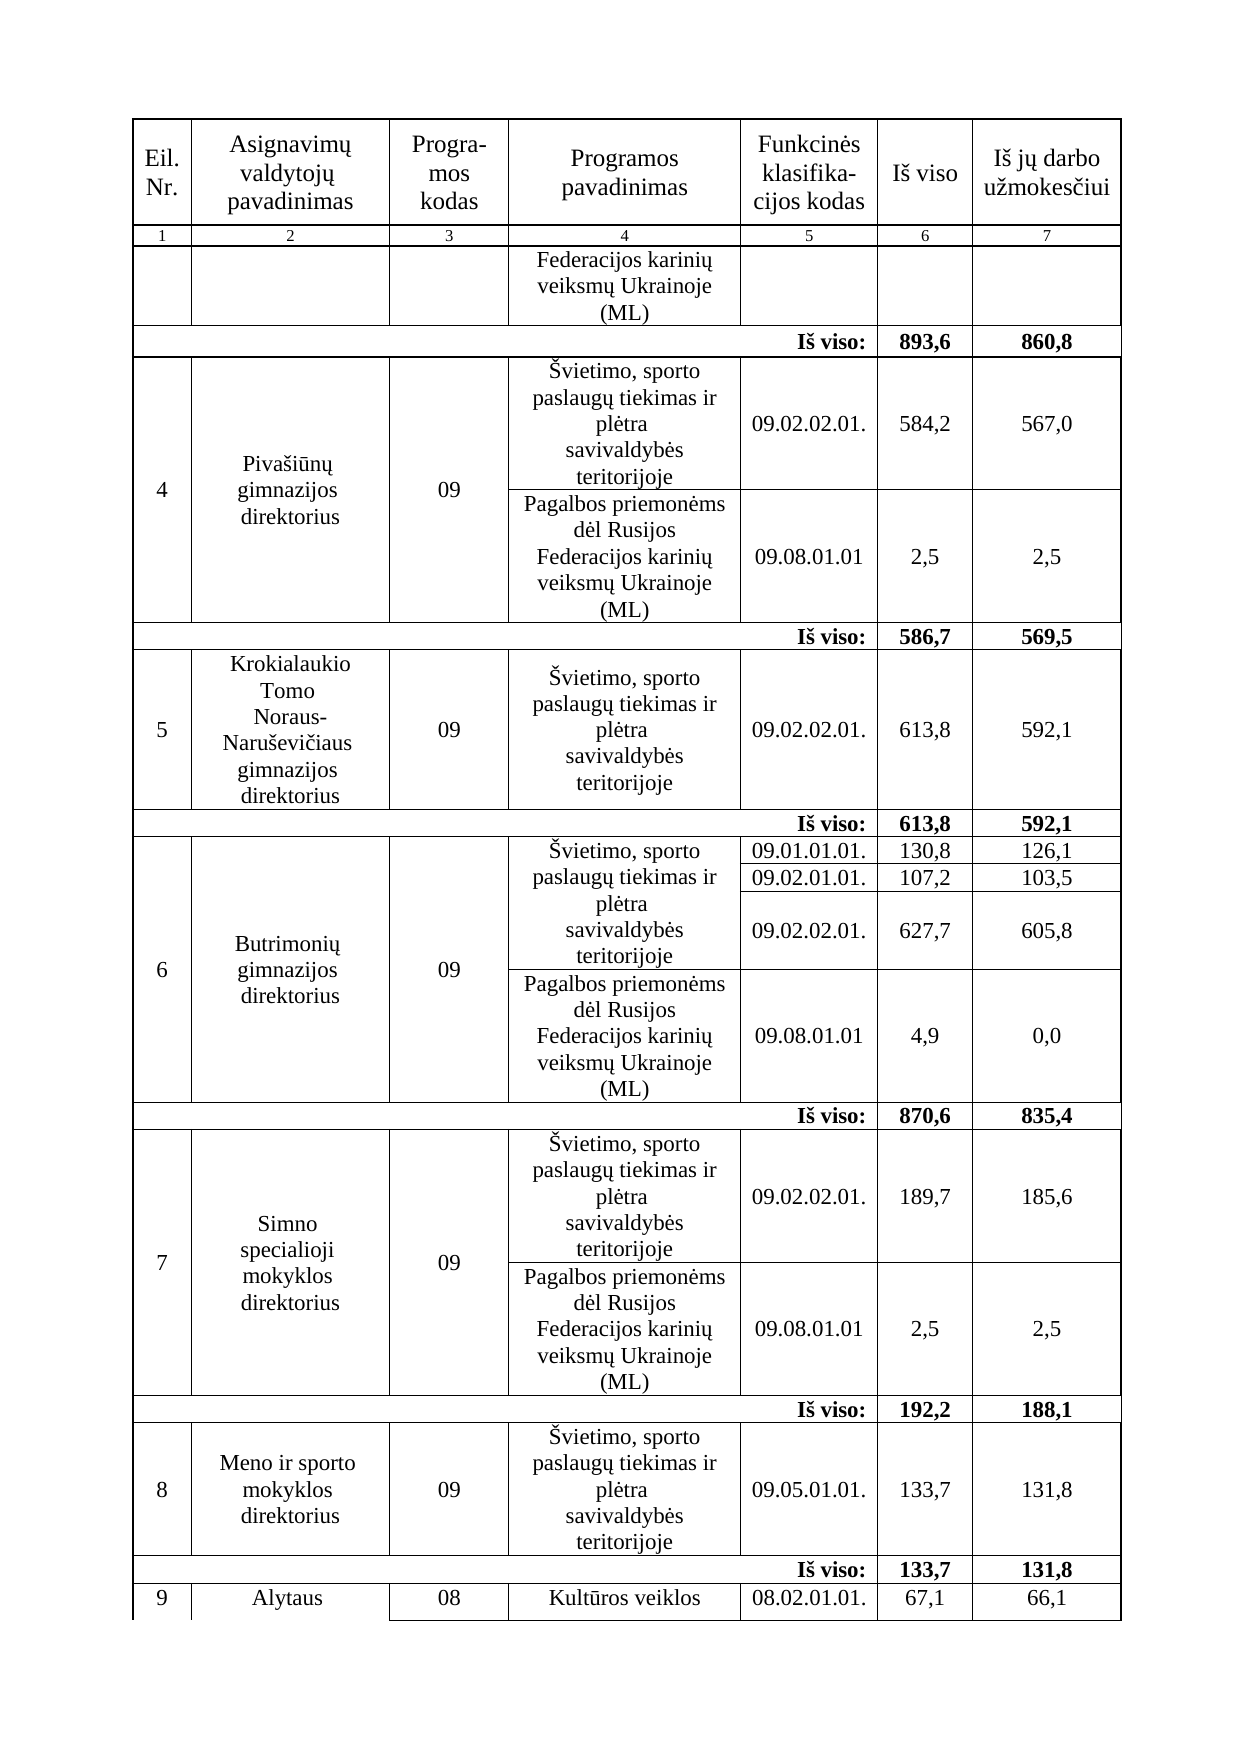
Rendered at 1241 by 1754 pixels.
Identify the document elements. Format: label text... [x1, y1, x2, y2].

table_cell 6 [134, 837, 191, 1102]
table_header Iš jų darbo užmokesčiui [973, 120, 1120, 224]
table_cell Švietimo, sporto paslaugų tiekimas ir plėtra savivaldybės teritorijoje [509, 650, 740, 808]
table_cell 7 [134, 1130, 191, 1394]
table_cell 09.02.02.01. [741, 358, 877, 489]
table_cell 2,5 [878, 1263, 972, 1394]
table_cell 605,8 [973, 892, 1120, 969]
table_cell [134, 247, 191, 325]
table_cell 0,0 [973, 970, 1120, 1102]
table_cell 4 [134, 358, 191, 622]
table_cell Iš viso: [134, 1103, 877, 1129]
table_cell 08 [390, 1584, 508, 1620]
table_cell 09 [390, 358, 508, 622]
table_cell 09.08.01.01 [741, 490, 877, 622]
table_cell [878, 247, 972, 325]
table_header Eil. Nr. [134, 120, 191, 224]
table_cell Švietimo, sporto paslaugų tiekimas ir plėtra savivaldybės teritorijoje [509, 1423, 740, 1555]
table_cell 8 [134, 1423, 191, 1555]
table_cell 67,1 [878, 1584, 972, 1620]
table_cell 584,2 [878, 358, 972, 489]
table_cell 613,8 [878, 810, 972, 836]
table_cell Meno ir sporto mokyklos direktorius [192, 1423, 389, 1555]
table_cell 130,8 [878, 837, 972, 863]
table_cell Kultūros veiklos [509, 1584, 740, 1620]
table_cell Simno specialioji mokyklos direktorius [192, 1130, 389, 1394]
table_cell 592,1 [973, 810, 1120, 836]
table_cell 2,5 [878, 490, 972, 622]
table_cell 860,8 [973, 326, 1121, 356]
table_cell 09.08.01.01 [741, 1263, 877, 1394]
table_cell 5 [741, 226, 877, 245]
table_cell 627,7 [878, 892, 972, 969]
table_cell [390, 247, 508, 325]
table_cell Krokialaukio Tomo Noraus- Naruševičiaus gimnazijos direktorius [192, 650, 389, 808]
table_cell 09.01.01.01. [741, 837, 877, 863]
table_cell 09 [390, 837, 508, 1102]
table_header Asignavimų valdytojų pavadinimas [192, 120, 389, 224]
table_header Funkcinės klasifika-cijos kodas [741, 120, 877, 224]
table_cell 192,2 [878, 1396, 972, 1422]
table_cell Švietimo, sporto paslaugų tiekimas ir plėtra savivaldybės teritorijoje [509, 837, 740, 969]
table_cell 567,0 [973, 358, 1120, 489]
table_cell 613,8 [878, 650, 972, 808]
table_cell Iš viso: [134, 623, 877, 649]
table_cell 2 [192, 226, 389, 245]
table_header Programos pavadinimas [509, 120, 740, 224]
table_cell 893,6 [878, 326, 972, 356]
table_cell Švietimo, sporto paslaugų tiekimas ir plėtra savivaldybės teritorijoje [509, 358, 740, 489]
table_cell [741, 247, 877, 325]
table_cell 4 [509, 226, 740, 245]
table_cell Pivašiūnų gimnazijos direktorius [192, 358, 389, 622]
table_cell Pagalbos priemonėms dėl Rusijos Federacijos karinių veiksmų Ukrainoje (ML) [509, 970, 740, 1102]
table_cell 107,2 [878, 864, 972, 891]
table_cell 5 [134, 650, 191, 808]
table_cell 09.05.01.01. [741, 1423, 877, 1555]
table_cell Iš viso: [134, 1396, 877, 1422]
table_cell 131,8 [973, 1423, 1120, 1555]
table_cell Iš viso: [134, 810, 877, 836]
table_cell 1 [134, 226, 191, 245]
table_cell 08.02.01.01. [741, 1584, 877, 1620]
table_cell 9 [134, 1584, 191, 1620]
table_cell 126,1 [973, 837, 1120, 863]
table_cell 09 [390, 650, 508, 808]
table_cell 3 [390, 226, 508, 245]
table_cell Alytaus [192, 1584, 389, 1620]
table_cell Butrimonių gimnazijos direktorius [192, 837, 389, 1102]
table_cell 09.02.01.01. [741, 864, 877, 891]
table_cell 592,1 [973, 650, 1120, 808]
table_cell 185,6 [973, 1130, 1120, 1262]
table_cell Federacijos karinių veiksmų Ukrainoje (ML) [509, 247, 740, 325]
table_cell 09 [390, 1423, 508, 1555]
table_cell 2,5 [973, 1263, 1120, 1394]
table_cell 09 [390, 1130, 508, 1394]
table_cell 09.08.01.01 [741, 970, 877, 1102]
table_header Progra-mos kodas [390, 120, 508, 224]
table_cell 189,7 [878, 1130, 972, 1262]
table_cell 09.02.02.01. [741, 892, 877, 969]
table_cell 870,6 [878, 1103, 972, 1129]
table_cell Iš viso: [134, 326, 877, 356]
table_cell 131,8 [973, 1556, 1120, 1583]
table_cell 7 [973, 226, 1120, 245]
table_cell 2,5 [973, 490, 1120, 622]
table_cell 6 [878, 226, 972, 245]
table_cell 4,9 [878, 970, 972, 1102]
table_cell Iš viso: [134, 1556, 877, 1583]
table_header Iš viso [878, 120, 972, 224]
table_cell [192, 247, 389, 325]
table_cell 133,7 [878, 1423, 972, 1555]
table_cell 133,7 [878, 1556, 972, 1583]
table_cell Pagalbos priemonėms dėl Rusijos Federacijos karinių veiksmų Ukrainoje (ML) [509, 490, 740, 622]
table_cell Pagalbos priemonėms dėl Rusijos Federacijos karinių veiksmų Ukrainoje (ML) [509, 1263, 740, 1394]
table_cell 103,5 [973, 864, 1120, 891]
table_cell Švietimo, sporto paslaugų tiekimas ir plėtra savivaldybės teritorijoje [509, 1130, 740, 1262]
table_cell 586,7 [878, 623, 972, 649]
table_cell 569,5 [973, 623, 1121, 649]
table_cell 09.02.02.01. [741, 1130, 877, 1262]
table_cell [973, 247, 1120, 325]
table_cell 188,1 [973, 1396, 1121, 1422]
table_cell 09.02.02.01. [741, 650, 877, 808]
table_cell 66,1 [973, 1584, 1120, 1620]
table_cell 835,4 [973, 1103, 1121, 1129]
